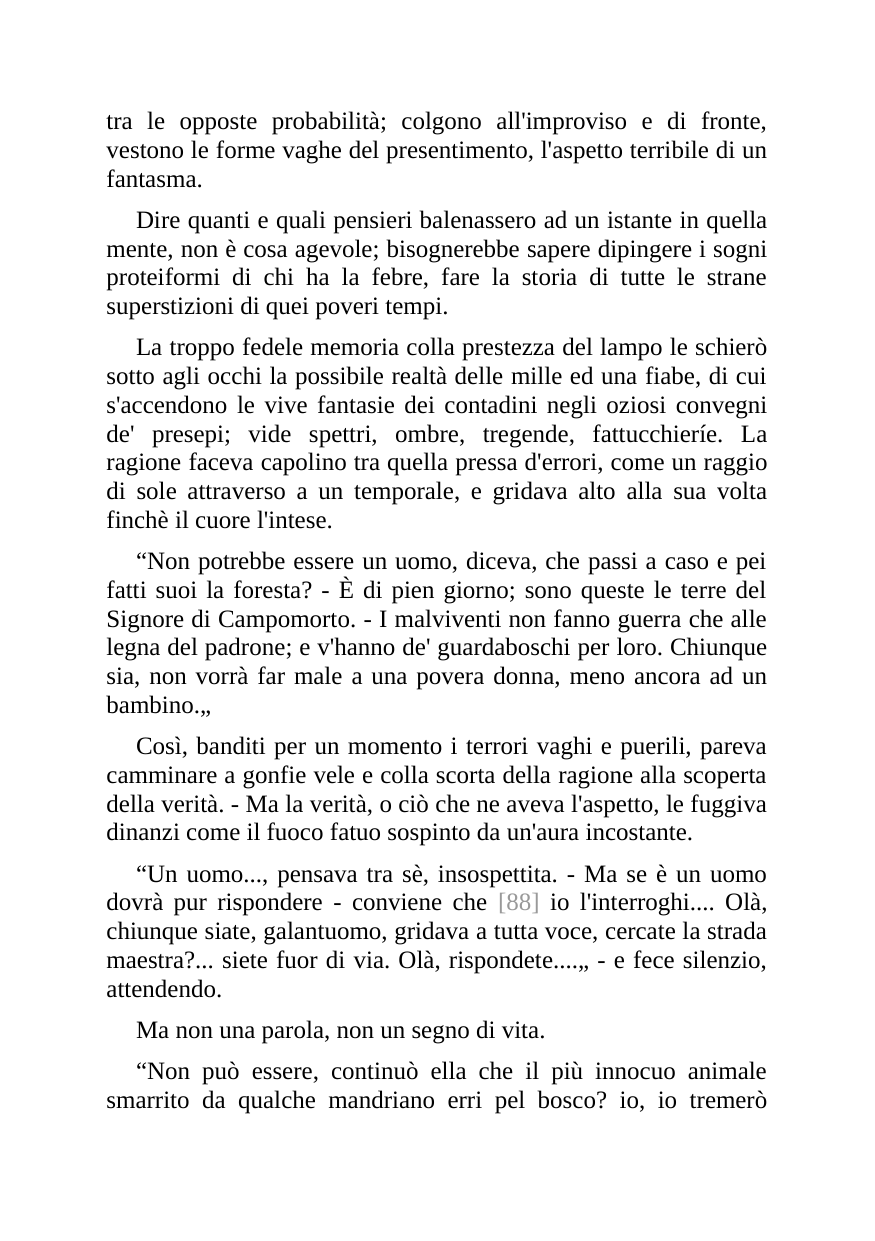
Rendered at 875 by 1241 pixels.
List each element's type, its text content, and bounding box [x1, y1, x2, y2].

text tra le opposte probabilità; colgono all'improviso e di fronte, vestono le forme vaghe del presentimento, l'aspetto terribile di un fantasma. [106, 106, 768, 192]
text Dire quanti e quali pensieri balenassero ad un istante in quella mente, non è cosa agevole; bisognerebbe sapere dipingere i sogni proteiformi di chi ha la febre, fare la storia di tutte le strane superstizioni di quei poveri tempi. [106, 205, 768, 320]
text Ma non una parola, non un segno di vita. [106, 1015, 768, 1044]
text “Un uomo..., pensava tra sè, insospettita. - Ma se è un uomo dovrà pur rispondere - conviene che [88] io l'interroghi.... Olà, chiunque siate, galantuomo, gridava a tutta voce, cercate la strada maestra?... siete fuor di via. Olà, rispondete....„ - e fece silenzio, attendendo. [106, 859, 768, 1002]
text “Non potrebbe essere un uomo, diceva, che passi a caso e pei fatti suoi la foresta? - È di pien giorno; sono queste le terre del Signore di Campomorto. - I malviventi non fanno guerra che alle legna del padrone; e v'hanno de' guardaboschi per loro. Chiunque sia, non vorrà far male a una povera donna, meno ancora ad un bambino.„ [106, 546, 768, 719]
text Così, banditi per un momento i terrori vaghi e puerili, pareva camminare a gonfie vele e colla scorta della ragione alla scoperta della verità. - Ma la verità, o ciò che ne aveva l'aspetto, le fuggiva dinanzi come il fuoco fatuo sospinto da un'aura incostante. [106, 731, 768, 846]
text La troppo fedele memoria colla prestezza del lampo le schierò sotto agli occhi la possibile realtà delle mille ed una fiabe, di cui s'accendono le vive fantasie dei contadini negli oziosi convegni de' presepi; vide spettri, ombre, tregende, fattucchieríe. La ragione faceva capolino tra quella pressa d'errori, come un raggio di sole attraverso a un temporale, e gridava alto alla sua volta finchè il cuore l'intese. [106, 332, 768, 534]
text “Non può essere, continuò ella che il più innocuo animale smarrito da qualche mandriano erri pel bosco? io, io tremerò [106, 1056, 768, 1114]
